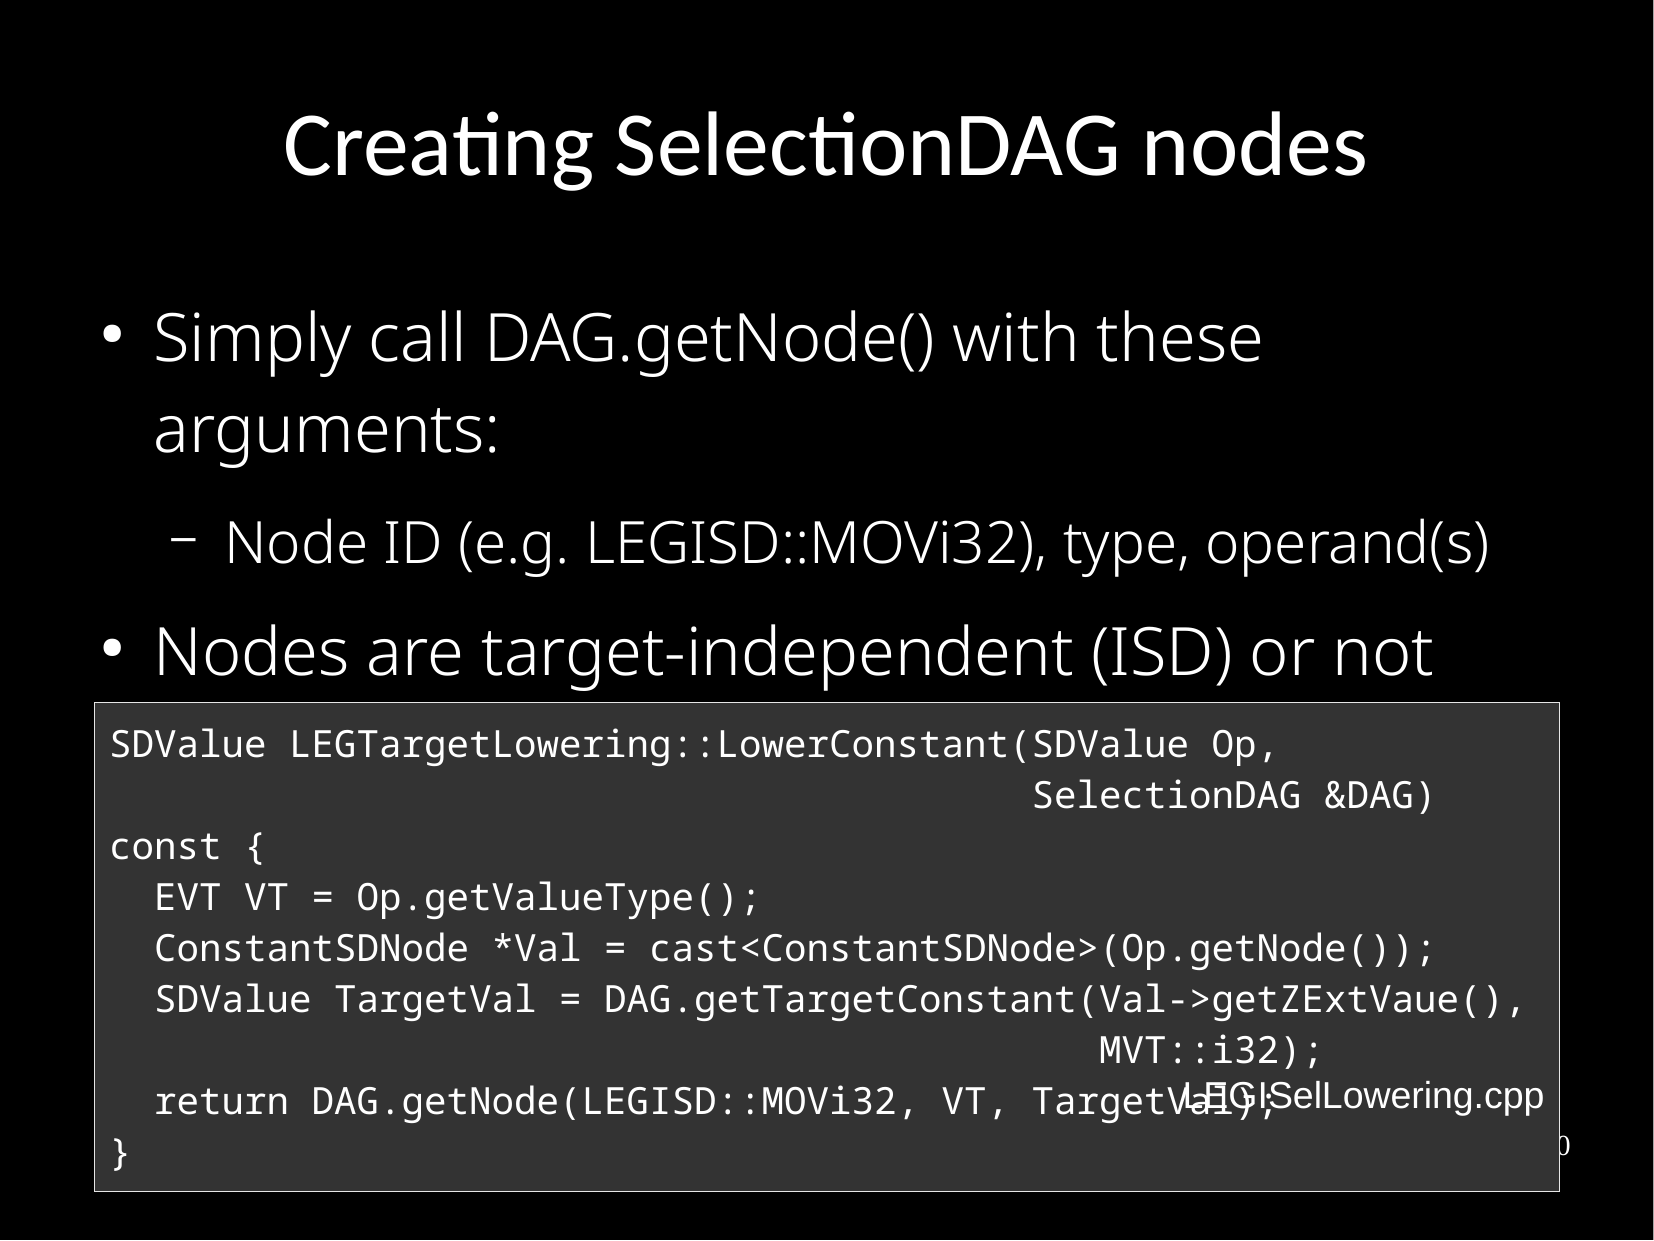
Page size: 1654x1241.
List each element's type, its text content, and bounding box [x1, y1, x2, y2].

text_box SDValue LEGTargetLowering::LowerConstant(SDValue Op, SelectionDAG &DAG) const { EVT VT = Op.getValueType(); ConstantSDNode *Val = cast<ConstantSDNode>(Op.getNode()); SDValue TargetVal = DAG.getTargetConstant(Val->getZExtVaue(), MVT::i32); return DAG.getNode(LEGISD::MOVi32, VT, TargetVal); } [94, 702, 1560, 1125]
text_box LEGISelLowering.cpp [992, 1066, 1560, 1128]
list Simply call DAG.getNode() with these arguments: Node ID (e.g. LEGISD::MOVi32), type, operand(s) Nodes are target-independent (ISD) or not (LEGISD) Use DAG.getMachineNode() in LEGISelDAGToDAG [82, 290, 1571, 1010]
title Creating SelectionDAG nodes [82, 49, 1571, 257]
